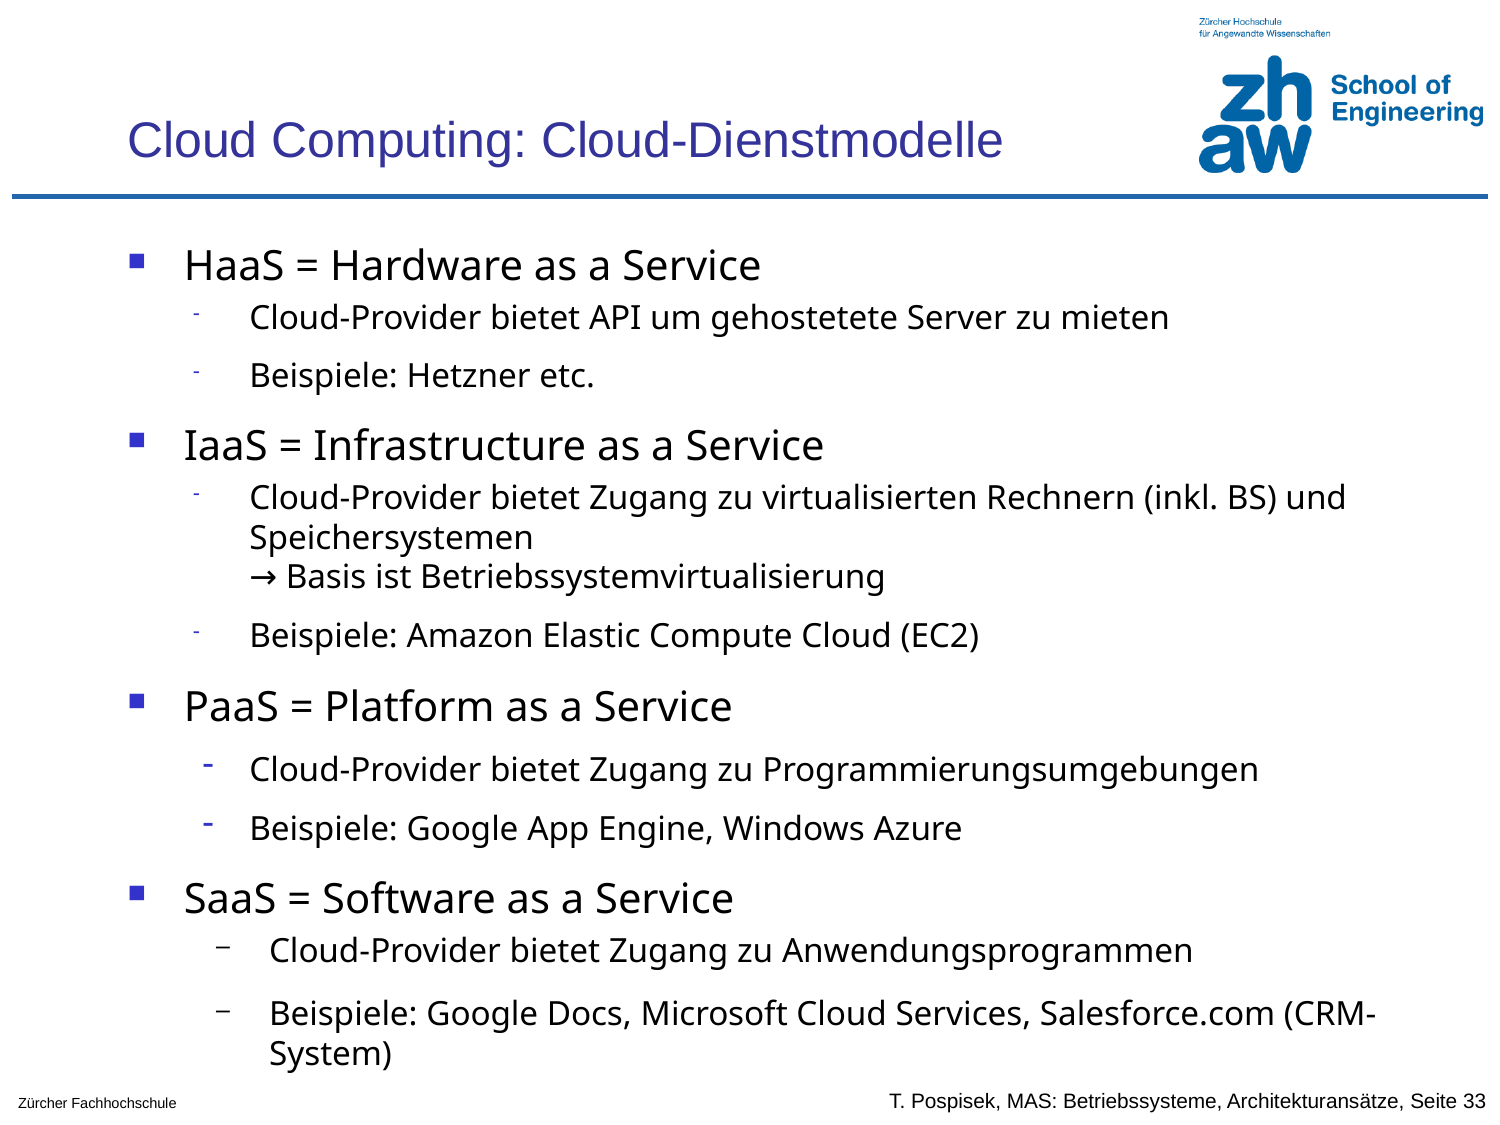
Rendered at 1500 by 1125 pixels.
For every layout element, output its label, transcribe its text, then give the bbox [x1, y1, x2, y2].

picture [1199, 18, 1483, 173]
title Cloud Computing: Cloud-Dienstmodelle [112, 50, 1391, 175]
list HaaS = Hardware as a Service Cloud-Provider bietet API um gehostetete Server zu mieten Beispiele: Hetzner etc. IaaS = Infrastructure as a Service Cloud-Provider bietet Zugang zu virtualisierten Rechnern (inkl. BS) und Speichersystemen → Basis ist Betriebssystemvirtualisierung Beispiele: Amazon Elastic Compute Cloud (EC2) PaaS = Platform as a Service Cloud-Provider bietet Zugang zu Programmierungsumgebungen Beispiele: Google App Engine, Windows Azure SaaS = Software as a Service Cloud-Provider bietet Zugang zu Anwendungsprogrammen Beispiele: Google Docs, Microsoft Cloud Services, Salesforce.com (CRM-System) [112, 231, 1400, 982]
